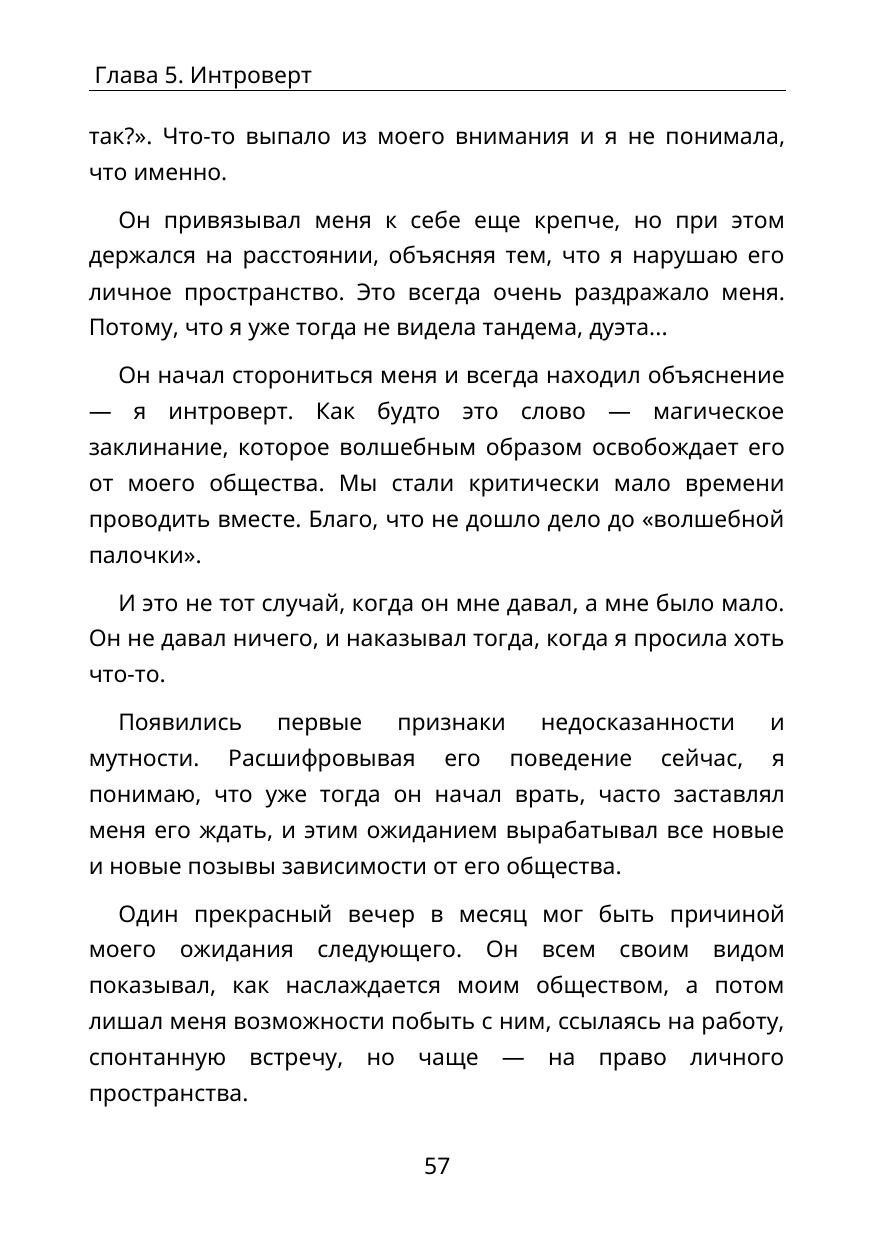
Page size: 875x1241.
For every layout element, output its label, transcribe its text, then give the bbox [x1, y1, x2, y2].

text И это не тот случай, когда он мне давал, а мне было мало. Он не давал ничего, и наказывал тогда, когда я просила хоть что-то. [88, 586, 786, 689]
text Появились первые признаки недосказанности и мутности. Расшифровывая его поведение сейчас, я понимаю, что уже тогда он начал врать, часто заставлял меня его ждать, и этим ожиданием вырабатывал все новые и новые позывы зависимости от его общества. [88, 706, 786, 881]
text Он привязывал меня к себе еще крепче, но при этом держался на расстоянии, объясняя тем, что я нарушаю его личное пространство. Это всегда очень раздражало меня. Потому, что я уже тогда не видела тандема, дуэта... [88, 203, 786, 343]
text так?». Что-то выпало из моего внимания и я не понимала, что именно. [88, 120, 786, 187]
text Один прекрасный вечер в месяц мог быть причиной моего ожидания следующего. Он всем своим видом показывал, как наслаждается моим обществом, а потом лишал меня возможности побыть с ним, ссылаясь на работу, спонтанную встречу, но чаще — на право личного пространства. [88, 897, 786, 1108]
text Он начал сторониться меня и всегда находил объяснение — я интроверт. Как будто это слово — магическое заклинание, которое волшебным образом освобождает его от моего общества. Мы стали критически мало времени проводить вместе. Благо, что не дошло дело до «волшебной палочки». [88, 359, 786, 570]
